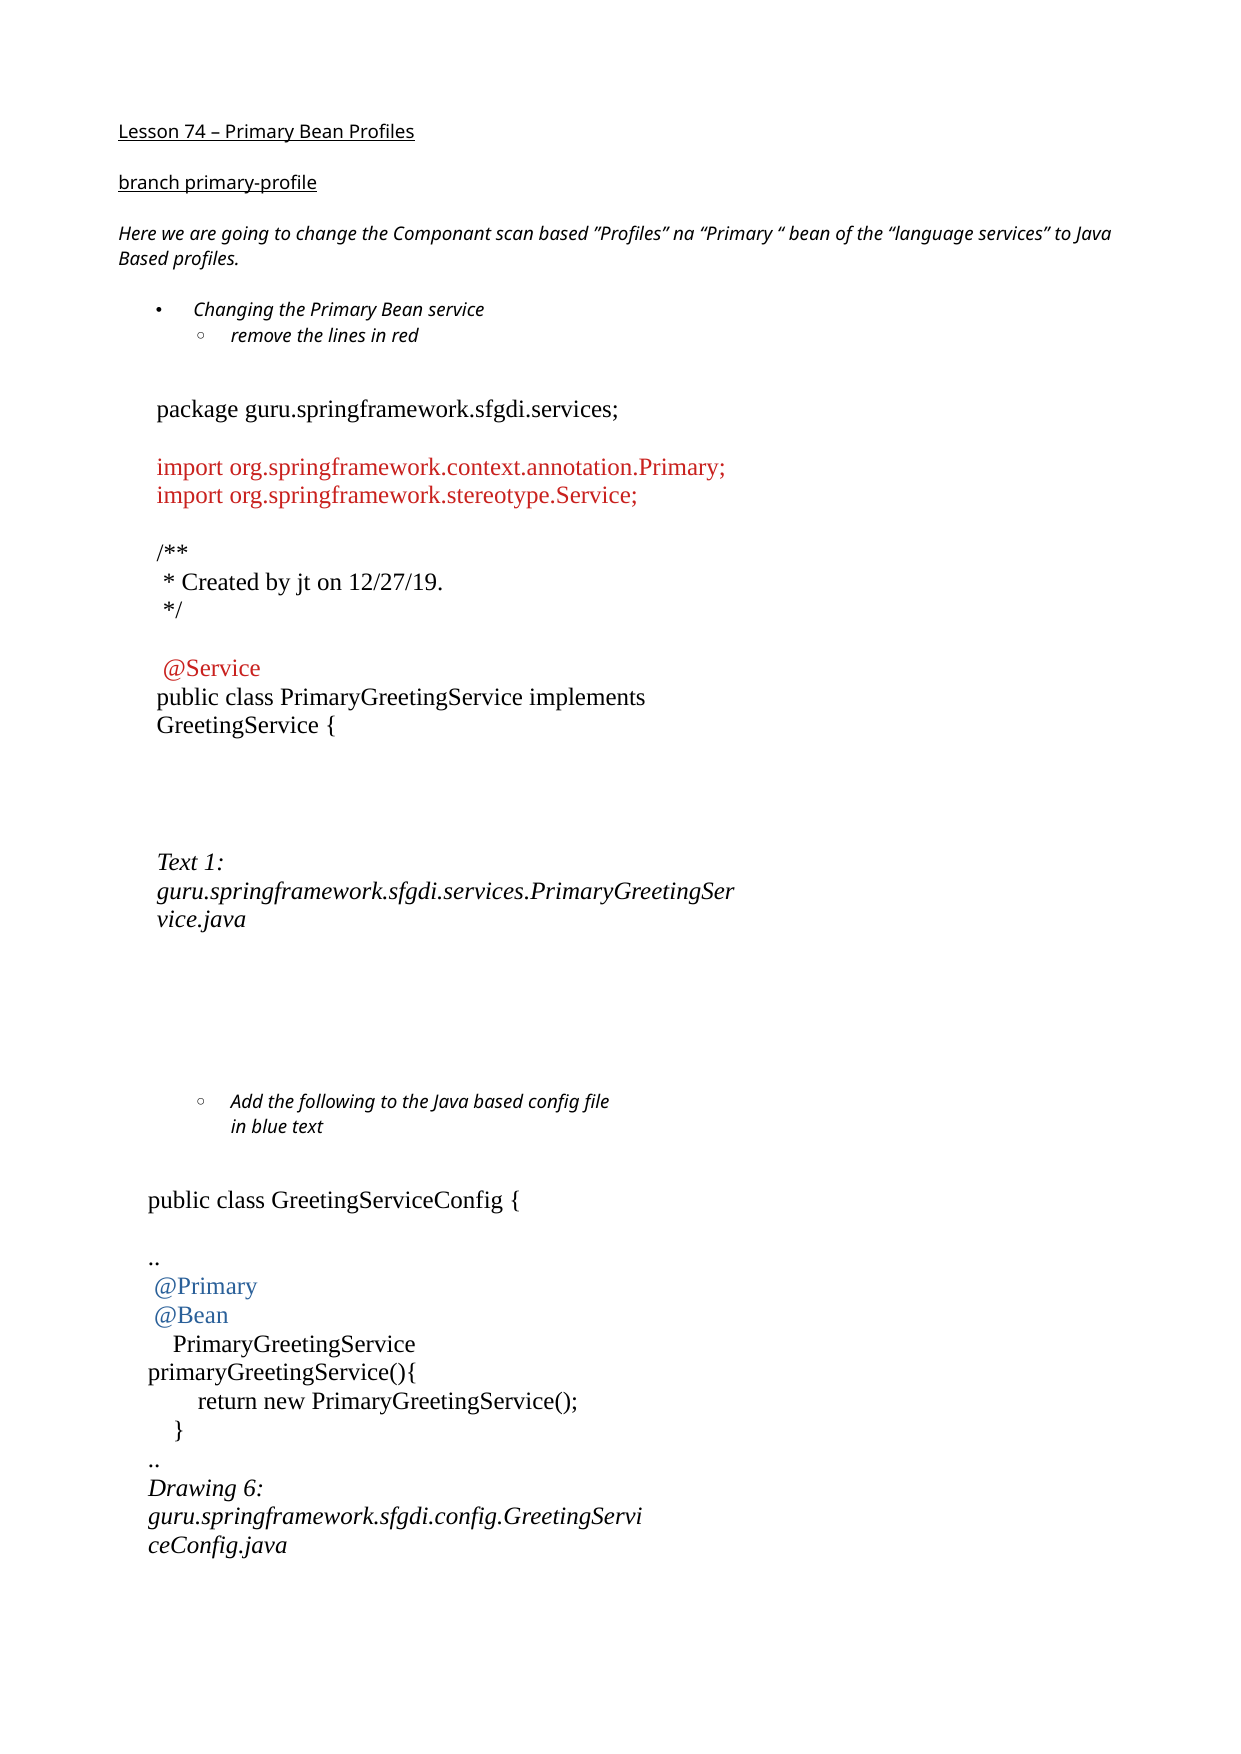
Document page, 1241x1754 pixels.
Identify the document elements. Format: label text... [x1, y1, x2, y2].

text Lesson 74 – Primary Bean Profiles [118, 118, 1122, 144]
list Add the following to the Java based config file [193, 1088, 1122, 1113]
text Here we are going to change the Componant scan based ”Profiles” na “Primary “ bean of the “language services” to Java Based profiles. [118, 220, 1122, 271]
text Drawing 6: guru.springframework.sfgdi.config.GreetingServiceConfig.java [148, 1197, 646, 1559]
list Changing the Primary Bean service [156, 297, 1122, 322]
list remove the lines in red [193, 322, 1122, 348]
list in blue text [193, 1113, 1122, 1139]
text Text 1: guru.springframework.sfgdi.services.PrimaryGreetingService.java [157, 847, 745, 933]
text branch primary-profile [118, 169, 1122, 195]
